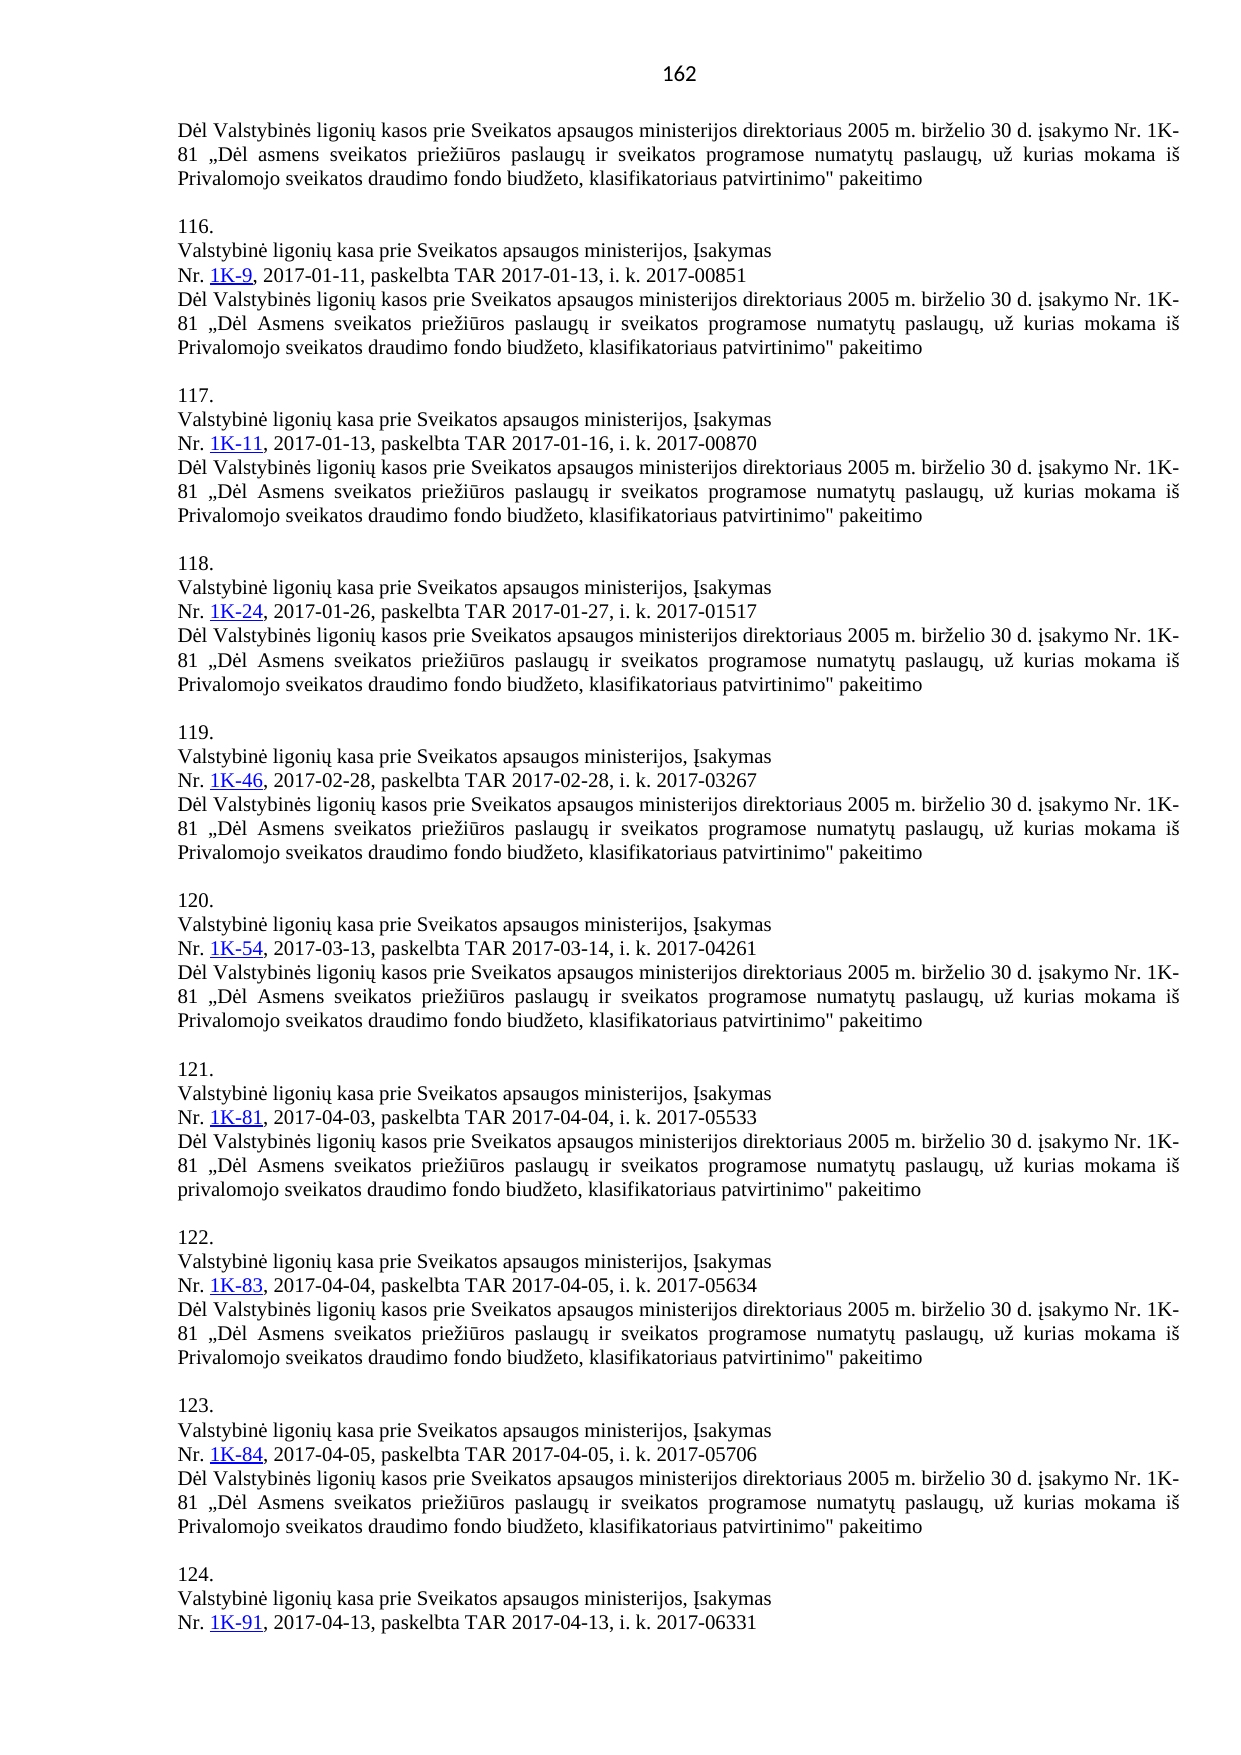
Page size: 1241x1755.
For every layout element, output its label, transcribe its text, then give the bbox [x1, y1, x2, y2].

text Dėl Valstybinės ligonių kasos prie Sveikatos apsaugos ministerijos direktoriaus 2005 m. birželio 30 d. įsakymo Nr. 1K-81 „Dėl Asmens sveikatos priežiūros paslaugų ir sveikatos programose numatytų paslaugų, už kurias mokama iš privalomojo sveikatos draudimo fondo biudžeto, klasifikatoriaus patvirtinimo" pakeitimo [177, 1129, 1181, 1201]
text Dėl Valstybinės ligonių kasos prie Sveikatos apsaugos ministerijos direktoriaus 2005 m. birželio 30 d. įsakymo Nr. 1K-81 „Dėl asmens sveikatos priežiūros paslaugų ir sveikatos programose numatytų paslaugų, už kurias mokama iš Privalomojo sveikatos draudimo fondo biudžeto, klasifikatoriaus patvirtinimo" pakeitimo [177, 118, 1181, 190]
text Dėl Valstybinės ligonių kasos prie Sveikatos apsaugos ministerijos direktoriaus 2005 m. birželio 30 d. įsakymo Nr. 1K-81 „Dėl Asmens sveikatos priežiūros paslaugų ir sveikatos programose numatytų paslaugų, už kurias mokama iš Privalomojo sveikatos draudimo fondo biudžeto, klasifikatoriaus patvirtinimo" pakeitimo [177, 623, 1181, 696]
text 123. [177, 1393, 1181, 1417]
text Dėl Valstybinės ligonių kasos prie Sveikatos apsaugos ministerijos direktoriaus 2005 m. birželio 30 d. įsakymo Nr. 1K-81 „Dėl Asmens sveikatos priežiūros paslaugų ir sveikatos programose numatytų paslaugų, už kurias mokama iš Privalomojo sveikatos draudimo fondo biudžeto, klasifikatoriaus patvirtinimo" pakeitimo [177, 287, 1181, 359]
text 116. [177, 214, 1181, 238]
text 120. [177, 888, 1181, 912]
text Valstybinė ligonių kasa prie Sveikatos apsaugos ministerijos, Įsakymas [177, 1249, 1181, 1273]
text 124. [177, 1562, 1181, 1586]
text Nr. 1K-24, 2017-01-26, paskelbta TAR 2017-01-27, i. k. 2017-01517 [177, 599, 1181, 623]
text Valstybinė ligonių kasa prie Sveikatos apsaugos ministerijos, Įsakymas [177, 1417, 1181, 1442]
text Dėl Valstybinės ligonių kasos prie Sveikatos apsaugos ministerijos direktoriaus 2005 m. birželio 30 d. įsakymo Nr. 1K-81 „Dėl Asmens sveikatos priežiūros paslaugų ir sveikatos programose numatytų paslaugų, už kurias mokama iš Privalomojo sveikatos draudimo fondo biudžeto, klasifikatoriaus patvirtinimo" pakeitimo [177, 1466, 1181, 1538]
text Nr. 1K-46, 2017-02-28, paskelbta TAR 2017-02-28, i. k. 2017-03267 [177, 768, 1181, 792]
text Valstybinė ligonių kasa prie Sveikatos apsaugos ministerijos, Įsakymas [177, 1586, 1181, 1610]
text Nr. 1K-84, 2017-04-05, paskelbta TAR 2017-04-05, i. k. 2017-05706 [177, 1442, 1181, 1466]
text Valstybinė ligonių kasa prie Sveikatos apsaugos ministerijos, Įsakymas [177, 407, 1181, 431]
text Dėl Valstybinės ligonių kasos prie Sveikatos apsaugos ministerijos direktoriaus 2005 m. birželio 30 d. įsakymo Nr. 1K-81 „Dėl Asmens sveikatos priežiūros paslaugų ir sveikatos programose numatytų paslaugų, už kurias mokama iš Privalomojo sveikatos draudimo fondo biudžeto, klasifikatoriaus patvirtinimo" pakeitimo [177, 1297, 1181, 1369]
text Nr. 1K-83, 2017-04-04, paskelbta TAR 2017-04-05, i. k. 2017-05634 [177, 1273, 1181, 1297]
text Valstybinė ligonių kasa prie Sveikatos apsaugos ministerijos, Įsakymas [177, 744, 1181, 768]
text Nr. 1K-54, 2017-03-13, paskelbta TAR 2017-03-14, i. k. 2017-04261 [177, 936, 1181, 960]
text Valstybinė ligonių kasa prie Sveikatos apsaugos ministerijos, Įsakymas [177, 575, 1181, 599]
text Valstybinė ligonių kasa prie Sveikatos apsaugos ministerijos, Įsakymas [177, 912, 1181, 936]
text 121. [177, 1057, 1181, 1081]
text Dėl Valstybinės ligonių kasos prie Sveikatos apsaugos ministerijos direktoriaus 2005 m. birželio 30 d. įsakymo Nr. 1K-81 „Dėl Asmens sveikatos priežiūros paslaugų ir sveikatos programose numatytų paslaugų, už kurias mokama iš Privalomojo sveikatos draudimo fondo biudžeto, klasifikatoriaus patvirtinimo" pakeitimo [177, 960, 1181, 1032]
text Dėl Valstybinės ligonių kasos prie Sveikatos apsaugos ministerijos direktoriaus 2005 m. birželio 30 d. įsakymo Nr. 1K-81 „Dėl Asmens sveikatos priežiūros paslaugų ir sveikatos programose numatytų paslaugų, už kurias mokama iš Privalomojo sveikatos draudimo fondo biudžeto, klasifikatoriaus patvirtinimo" pakeitimo [177, 792, 1181, 864]
text 117. [177, 383, 1181, 407]
text 119. [177, 720, 1181, 744]
text Dėl Valstybinės ligonių kasos prie Sveikatos apsaugos ministerijos direktoriaus 2005 m. birželio 30 d. įsakymo Nr. 1K-81 „Dėl Asmens sveikatos priežiūros paslaugų ir sveikatos programose numatytų paslaugų, už kurias mokama iš Privalomojo sveikatos draudimo fondo biudžeto, klasifikatoriaus patvirtinimo" pakeitimo [177, 455, 1181, 527]
text Nr. 1K-9, 2017-01-11, paskelbta TAR 2017-01-13, i. k. 2017-00851 [177, 262, 1181, 287]
text Nr. 1K-81, 2017-04-03, paskelbta TAR 2017-04-04, i. k. 2017-05533 [177, 1105, 1181, 1129]
text 122. [177, 1225, 1181, 1249]
text Nr. 1K-11, 2017-01-13, paskelbta TAR 2017-01-16, i. k. 2017-00870 [177, 431, 1181, 455]
text Valstybinė ligonių kasa prie Sveikatos apsaugos ministerijos, Įsakymas [177, 238, 1181, 262]
text Nr. 1K-91, 2017-04-13, paskelbta TAR 2017-04-13, i. k. 2017-06331 [177, 1610, 1181, 1634]
text Valstybinė ligonių kasa prie Sveikatos apsaugos ministerijos, Įsakymas [177, 1081, 1181, 1105]
text 118. [177, 551, 1181, 575]
